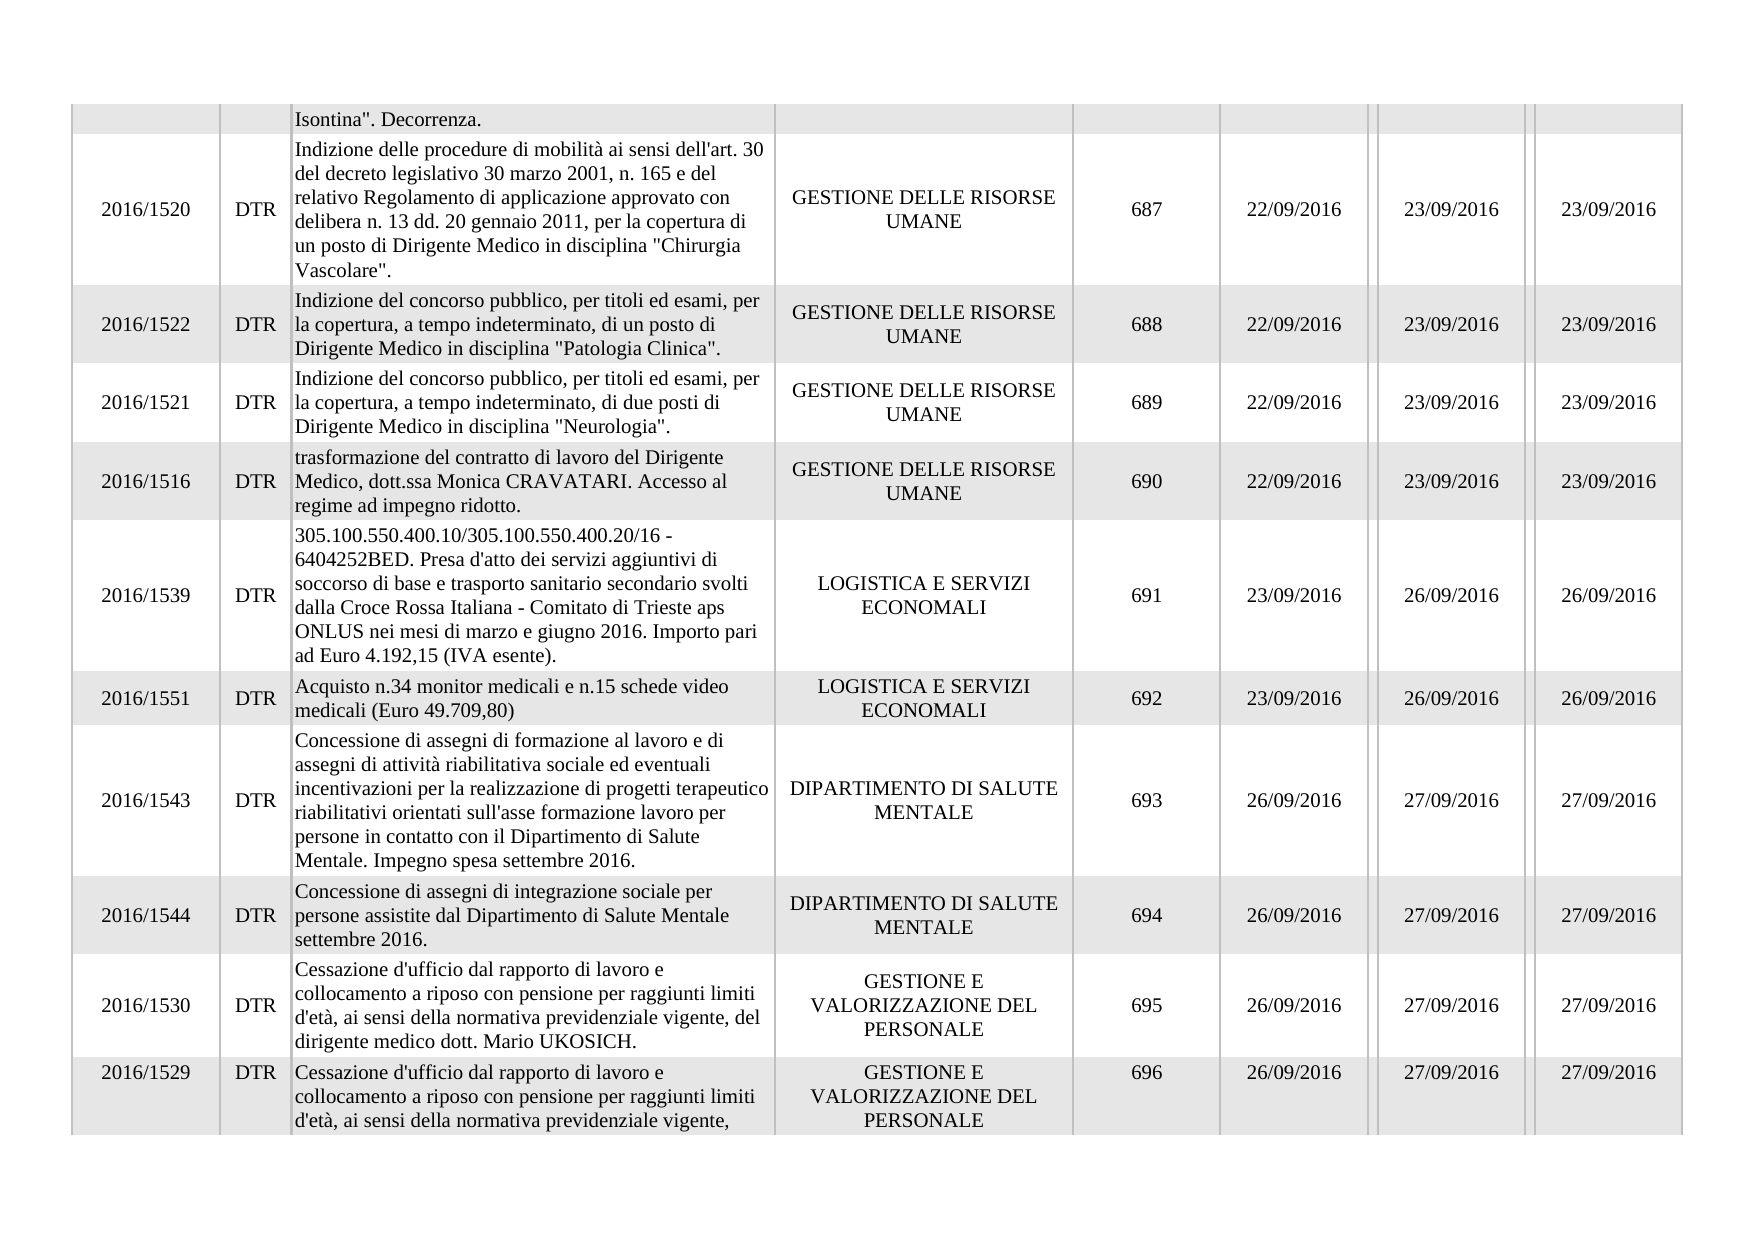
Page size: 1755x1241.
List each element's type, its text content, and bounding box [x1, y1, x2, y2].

table_cell 22/09/2016 [1221, 285, 1367, 363]
table_cell [1526, 954, 1534, 1057]
table_cell 27/09/2016 [1379, 954, 1524, 1057]
table_cell [1369, 285, 1377, 363]
table_cell LOGISTICA E SERVIZI ECONOMALI [776, 520, 1072, 671]
table_cell 690 [1074, 442, 1219, 520]
table_cell [1526, 1057, 1534, 1135]
table_cell 27/09/2016 [1379, 876, 1524, 954]
table_cell [1369, 363, 1377, 442]
table_cell DTR [221, 671, 290, 725]
table_cell 305.100.550.400.10/305.100.550.400.20/16 - 6404252BED. Presa d'atto dei servizi aggiuntivi di soccorso di base e trasporto sanitario secondario svolti dalla Croce Rossa Italiana - Comitato di Trieste aps ONLUS nei mesi di marzo e giugno 2016. Importo pari ad Euro 4.192,15 (IVA esente). [293, 520, 774, 671]
table_cell GESTIONE DELLE RISORSE UMANE [776, 285, 1072, 363]
table_cell Cessazione d'ufficio dal rapporto di lavoro e collocamento a riposo con pensione per raggiunti limiti d'età, ai sensi della normativa previdenziale vigente, del dirigente medico dott. Mario UKOSICH. [293, 954, 774, 1057]
table_cell 22/09/2016 [1221, 442, 1367, 520]
table_cell [1369, 104, 1377, 134]
table_cell [1526, 134, 1534, 285]
table_cell 2016/1521 [73, 363, 219, 442]
table_cell 27/09/2016 [1536, 1057, 1681, 1135]
table_cell [1369, 876, 1377, 954]
table_cell 26/09/2016 [1221, 954, 1367, 1057]
table_cell [221, 104, 290, 134]
table_cell [1379, 104, 1524, 134]
table_cell GESTIONE E VALORIZZAZIONE DEL PERSONALE [776, 954, 1072, 1057]
table_cell DIPARTIMENTO DI SALUTE MENTALE [776, 876, 1072, 954]
table_cell 23/09/2016 [1536, 442, 1681, 520]
table_cell [1369, 442, 1377, 520]
table_cell 694 [1074, 876, 1219, 954]
table_cell [1369, 1057, 1377, 1135]
table_cell 695 [1074, 954, 1219, 1057]
table_cell 2016/1530 [73, 954, 219, 1057]
table_cell 27/09/2016 [1379, 1057, 1524, 1135]
table_cell [1369, 671, 1377, 725]
table_cell [73, 104, 219, 134]
table_cell 23/09/2016 [1379, 442, 1524, 520]
table_cell 23/09/2016 [1536, 363, 1681, 442]
table_cell Indizione delle procedure di mobilità ai sensi dell'art. 30 del decreto legislativo 30 marzo 2001, n. 165 e del relativo Regolamento di applicazione approvato con delibera n. 13 dd. 20 gennaio 2011, per la copertura di un posto di Dirigente Medico in disciplina "Chirurgia Vascolare". [293, 134, 774, 285]
table_cell 2016/1522 [73, 285, 219, 363]
table_cell DIPARTIMENTO DI SALUTE MENTALE [776, 725, 1072, 876]
table_cell DTR [221, 1057, 290, 1135]
table_cell DTR [221, 520, 290, 671]
table_cell 23/09/2016 [1379, 134, 1524, 285]
table_cell 26/09/2016 [1221, 725, 1367, 876]
table_cell 693 [1074, 725, 1219, 876]
table_cell 22/09/2016 [1221, 363, 1367, 442]
table_cell LOGISTICA E SERVIZI ECONOMALI [776, 671, 1072, 725]
table_cell 26/09/2016 [1221, 876, 1367, 954]
table_cell 696 [1074, 1057, 1219, 1135]
table_cell 2016/1516 [73, 442, 219, 520]
table_cell 23/09/2016 [1221, 520, 1367, 671]
table_cell 26/09/2016 [1379, 520, 1524, 671]
table_cell [1526, 285, 1534, 363]
table_cell DTR [221, 725, 290, 876]
table_cell 688 [1074, 285, 1219, 363]
table_cell DTR [221, 954, 290, 1057]
table_cell DTR [221, 363, 290, 442]
table_cell DTR [221, 442, 290, 520]
table_cell GESTIONE DELLE RISORSE UMANE [776, 442, 1072, 520]
table_cell DTR [221, 285, 290, 363]
table_cell [1369, 520, 1377, 671]
table_cell [1369, 725, 1377, 876]
table_cell GESTIONE DELLE RISORSE UMANE [776, 134, 1072, 285]
table_cell - Isontina". Decorrenza. [293, 104, 774, 134]
table_cell 23/09/2016 [1379, 363, 1524, 442]
table_cell 23/09/2016 [1379, 285, 1524, 363]
table_cell 689 [1074, 363, 1219, 442]
table_cell 26/09/2016 [1221, 1057, 1367, 1135]
table_cell trasformazione del contratto di lavoro del Dirigente Medico, dott.ssa Monica CRAVATARI. Accesso al regime ad impegno ridotto. [293, 442, 774, 520]
table_cell 687 [1074, 134, 1219, 285]
table_cell Acquisto n.34 monitor medicali e n.15 schede video medicali (Euro 49.709,80) [293, 671, 774, 725]
table_cell 692 [1074, 671, 1219, 725]
table_cell GESTIONE DELLE RISORSE UMANE [776, 363, 1072, 442]
table_cell 23/09/2016 [1536, 134, 1681, 285]
table_cell 27/09/2016 [1536, 876, 1681, 954]
table_cell [1526, 442, 1534, 520]
table_cell 2016/1520 [73, 134, 219, 285]
table_cell Cessazione d'ufficio dal rapporto di lavoro e collocamento a riposo con pensione per raggiunti limiti d'età, ai sensi della normativa previdenziale vigente, [293, 1057, 774, 1135]
table_cell 22/09/2016 [1221, 134, 1367, 285]
table_cell [1369, 954, 1377, 1057]
table_cell 27/09/2016 [1536, 725, 1681, 876]
table_cell 2016/1543 [73, 725, 219, 876]
table_cell 2016/1529 [73, 1057, 219, 1135]
table_cell 23/09/2016 [1221, 671, 1367, 725]
table_cell 2016/1544 [73, 876, 219, 954]
table_cell DTR [221, 134, 290, 285]
table_cell [1526, 363, 1534, 442]
table_cell 691 [1074, 520, 1219, 671]
table_cell 27/09/2016 [1379, 725, 1524, 876]
table_cell Concessione di assegni di integrazione sociale per persone assistite dal Dipartimento di Salute Mentale settembre 2016. [293, 876, 774, 954]
table_cell [1526, 725, 1534, 876]
table_cell 26/09/2016 [1536, 671, 1681, 725]
table_cell [1369, 134, 1377, 285]
table_cell 27/09/2016 [1536, 954, 1681, 1057]
table_cell [1526, 520, 1534, 671]
table_cell Concessione di assegni di formazione al lavoro e di assegni di attività riabilitativa sociale ed eventuali incentivazioni per la realizzazione di progetti terapeutico riabilitativi orientati sull'asse formazione lavoro per persone in contatto con il Dipartimento di Salute Mentale. Impegno spesa settembre 2016. [293, 725, 774, 876]
table_cell [1221, 104, 1367, 134]
table_cell Indizione del concorso pubblico, per titoli ed esami, per la copertura, a tempo indeterminato, di due posti di Dirigente Medico in disciplina "Neurologia". [293, 363, 774, 442]
table_cell [1074, 104, 1219, 134]
table_cell [1526, 671, 1534, 725]
table_cell [1526, 104, 1534, 134]
table_cell DTR [221, 876, 290, 954]
table_cell [1536, 104, 1681, 134]
table_cell 26/09/2016 [1536, 520, 1681, 671]
table_cell 26/09/2016 [1379, 671, 1524, 725]
table_cell 2016/1539 [73, 520, 219, 671]
table_cell 2016/1551 [73, 671, 219, 725]
table_cell [1526, 876, 1534, 954]
table_cell [776, 104, 1072, 134]
table_cell Indizione del concorso pubblico, per titoli ed esami, per la copertura, a tempo indeterminato, di un posto di Dirigente Medico in disciplina "Patologia Clinica". [293, 285, 774, 363]
table_cell GESTIONE E VALORIZZAZIONE DEL PERSONALE [776, 1057, 1072, 1135]
table_cell 23/09/2016 [1536, 285, 1681, 363]
